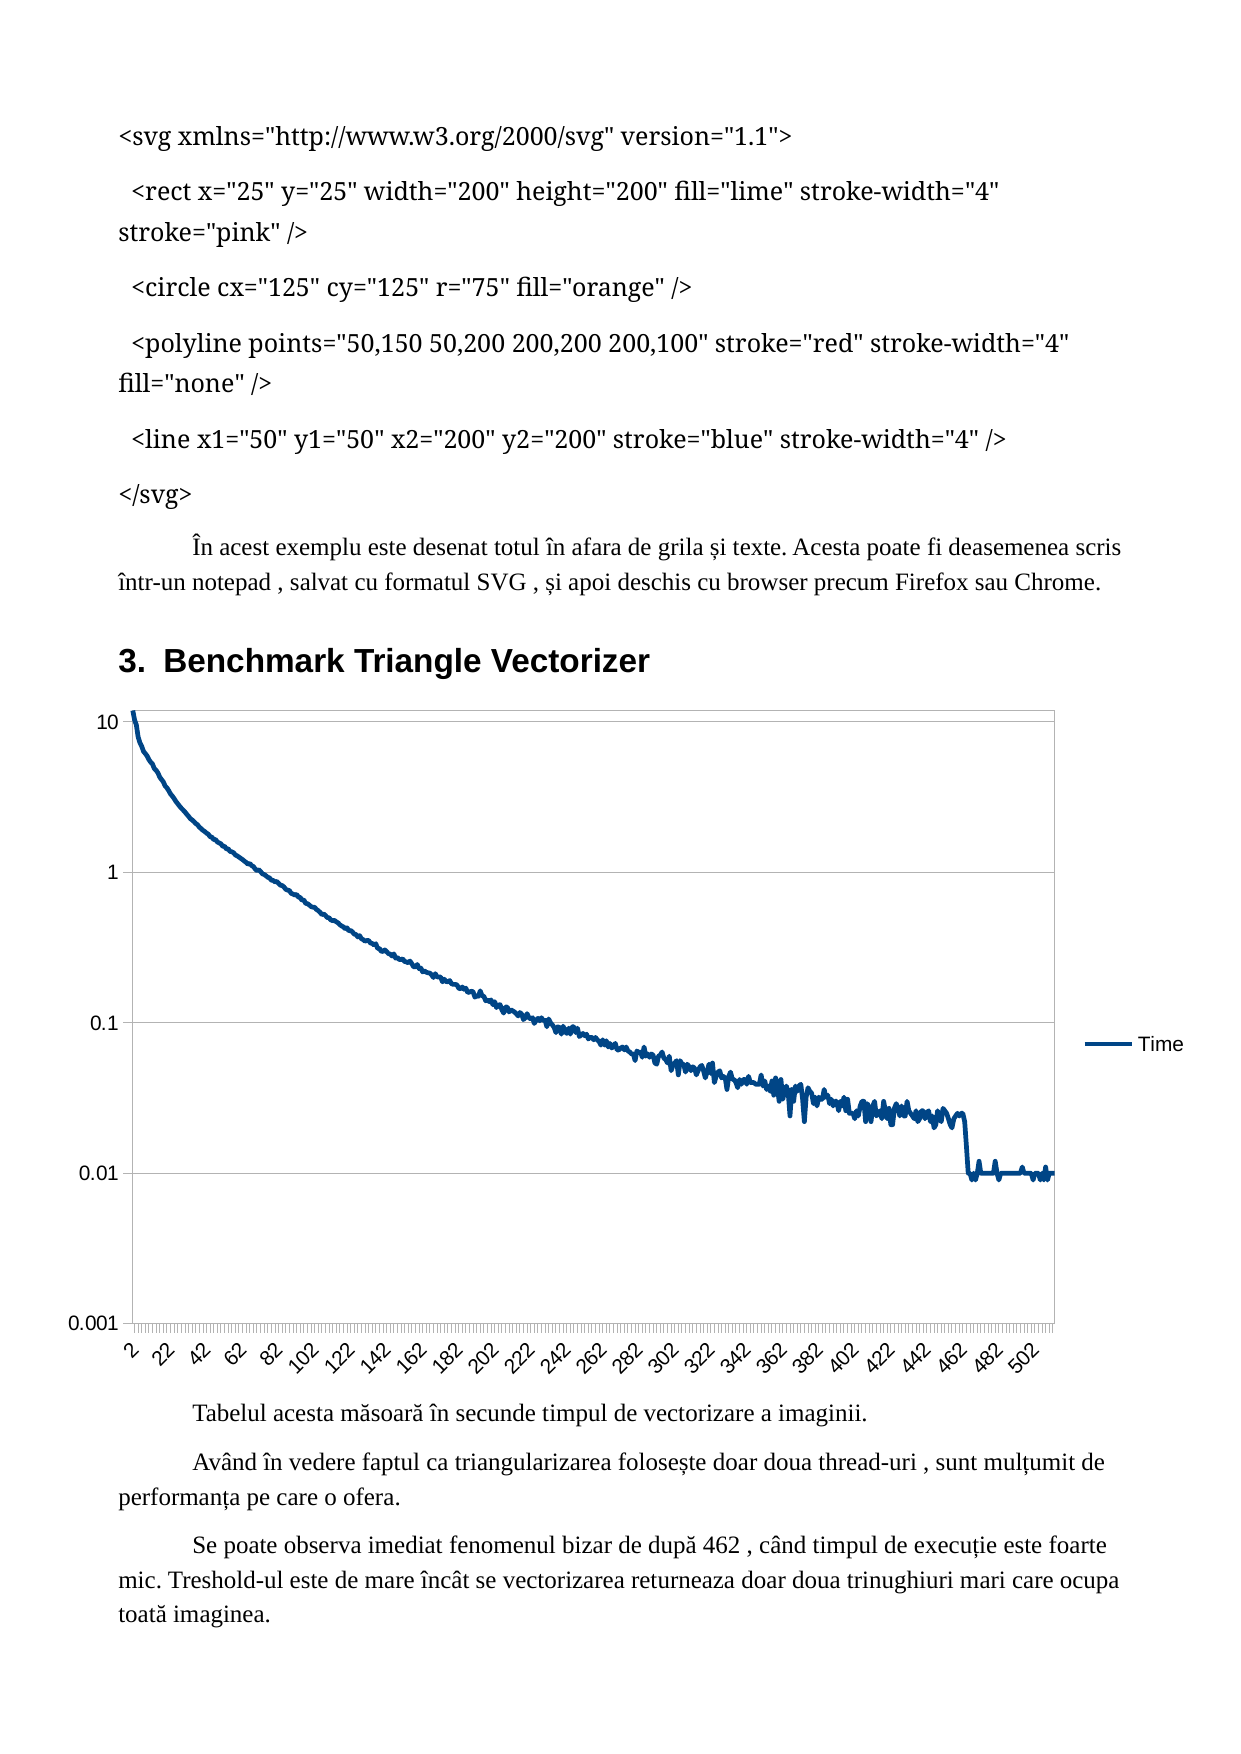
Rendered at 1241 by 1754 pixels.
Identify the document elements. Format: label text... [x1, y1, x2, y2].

text În acest exemplu este desenat totul în afara de grila și texte. Acesta poate fi deasemenea scris într-un notepad , salvat cu formatul SVG , și apoi deschis cu browser precum Firefox sau Chrome. [118, 532, 1122, 596]
text <line x1="50" y1="50" x2="200" y2="200" stroke="blue" stroke-width="4" /> [118, 421, 1122, 456]
text Având în vedere faptul ca triangularizarea folosește doar doua thread-uri , sunt mulțumit de performanța pe care o ofera. [118, 1447, 1122, 1510]
text <rect x="25" y="25" width="200" height="200" fill="lime" stroke-width="4" stroke="pink" /> [118, 173, 1122, 248]
subtitle Benchmark Triangle Vectorizer [118, 641, 1122, 679]
text <circle cx="125" cy="125" r="75" fill="orange" /> [118, 270, 1122, 304]
text <svg xmlns="http://www.w3.org/2000/svg" version="1.1"> [118, 118, 1122, 152]
text <polyline points="50,150 50,200 200,200 200,100" stroke="red" stroke-width="4" fill="none" /> [118, 325, 1122, 400]
text </svg> [118, 477, 1122, 511]
text [118, 692, 1122, 696]
text Tabelul acesta măsoară în secunde timpul de vectorizare a imaginii. [118, 1393, 1122, 1427]
text Se poate observa imediat fenomenul bizar de după 462 , când timpul de execuție este foarte mic. Treshold-ul este de mare încât se vectorizarea returneaza doar doua trinughiuri mari care ocupa toată imaginea. [118, 1531, 1122, 1628]
